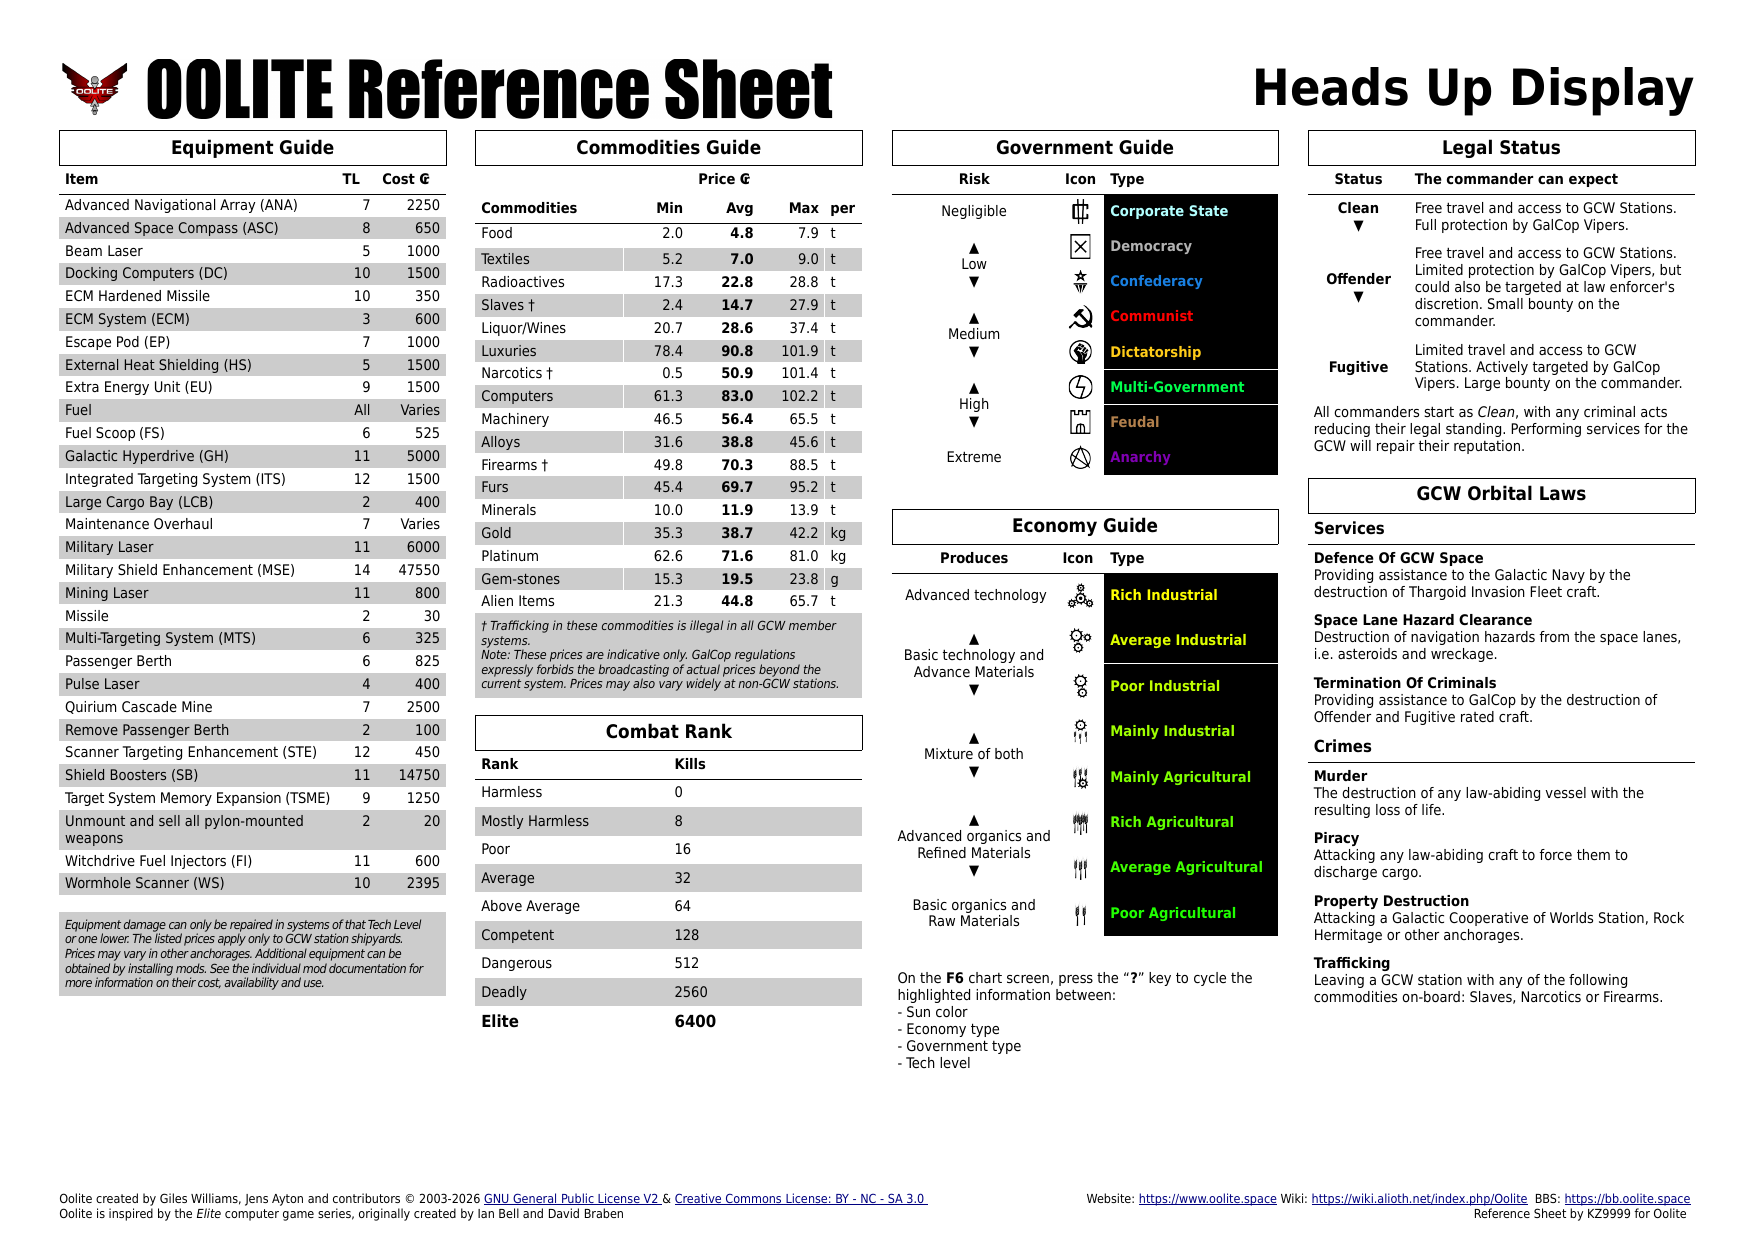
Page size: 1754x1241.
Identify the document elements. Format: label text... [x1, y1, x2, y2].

table_cell 22.8 [689, 271, 759, 294]
table_cell Multi-Targeting System (MTS) [59, 628, 337, 650]
table_cell 10 [337, 285, 376, 308]
table_cell Average [475, 864, 669, 892]
table_cell 1500 [376, 468, 446, 491]
table_cell 38.8 [689, 431, 759, 453]
table_cell 7.9 [759, 224, 824, 248]
table_cell Slaves † [475, 294, 623, 317]
table_cell Crimes [1308, 731, 1695, 762]
table_cell Risk [892, 166, 1056, 194]
table_cell Target System Memory Expansion (TSME) [59, 787, 337, 810]
table_cell [1056, 891, 1104, 936]
table_cell Elite [475, 1006, 669, 1037]
table_cell Icon [1056, 166, 1104, 194]
table_cell 102.2 [759, 385, 824, 408]
table_cell Fuel Scoop (FS) [59, 422, 337, 445]
table_cell [1056, 845, 1104, 891]
table_cell t [825, 454, 862, 476]
table_cell 0 [669, 780, 862, 807]
table_cell Type [1104, 166, 1278, 194]
table_cell 11 [337, 850, 376, 872]
table_cell 78.4 [624, 340, 689, 362]
table_cell 23.8 [759, 568, 824, 590]
table_cell Cost ₢ [376, 166, 446, 194]
table_cell 38.7 [689, 522, 759, 545]
table_cell 2560 [669, 978, 862, 1006]
table_cell 12 [337, 741, 376, 764]
table_cell Radioactives [475, 271, 623, 294]
table_cell Poor [475, 836, 669, 864]
table_cell [1056, 405, 1104, 440]
table_cell [892, 936, 1056, 964]
table_cell Unmount and sell all pylon-mounted weapons [59, 810, 337, 850]
table_cell 8 [669, 807, 862, 836]
table_cell 10.0 [624, 499, 689, 522]
table_cell Produces [892, 545, 1056, 573]
table_cell Platinum [475, 545, 623, 568]
table_cell [1056, 195, 1104, 229]
table_cell [1056, 664, 1104, 709]
table_cell 7 [337, 513, 376, 536]
table_cell 44.8 [689, 590, 759, 613]
table_cell 65.5 [759, 408, 824, 431]
table_cell Wormhole Scanner (WS) [59, 873, 337, 895]
table_cell t [825, 590, 862, 613]
table_cell 27.9 [759, 294, 824, 317]
table_cell Limited travel and access to GCW Stations. Actively targeted by GalCop Vipers. Large bounty on the commander. [1409, 336, 1695, 398]
table_cell Defence Of GCW Space Providing assistance to the Galactic Navy by the destruction of Thargoid Invasion Fleet craft. [1308, 545, 1695, 606]
table_cell 20.7 [624, 317, 689, 339]
table_cell [1104, 936, 1278, 964]
picture [1072, 199, 1089, 224]
table_cell Icon [1056, 545, 1104, 573]
table_cell ECM System (ECM) [59, 308, 337, 331]
table_cell [59, 895, 446, 912]
table_cell 10 [337, 873, 376, 895]
table_cell 2500 [376, 696, 446, 719]
table_cell ▲ High ▼ [892, 370, 1056, 440]
picture [1070, 445, 1091, 469]
table_header Equipment Guide [60, 131, 446, 165]
table_cell Gold [475, 522, 623, 545]
table_cell 1500 [376, 354, 446, 376]
table_cell Mainly Agricultural [1104, 754, 1278, 800]
table_cell 5 [337, 240, 376, 262]
table_cell Luxuries [475, 340, 623, 362]
table_cell Gem-stones [475, 568, 623, 590]
table_header Combat Rank [476, 716, 862, 750]
table_cell 13.9 [759, 499, 824, 522]
table_cell Extreme [892, 440, 1056, 475]
table_cell 6400 [669, 1006, 862, 1037]
table_cell Mostly Harmless [475, 807, 669, 836]
table_cell Basic organics and Raw Materials [892, 891, 1056, 936]
table_cell Extra Energy Unit (EU) [59, 376, 337, 399]
table_cell t [825, 224, 862, 248]
table_cell 83.0 [689, 385, 759, 408]
table_cell 30 [376, 605, 446, 627]
table_cell 2 [337, 605, 376, 627]
table_cell 7 [337, 195, 376, 217]
table_header Government Guide [893, 131, 1278, 165]
table_cell 825 [376, 650, 446, 673]
table_cell 11 [337, 445, 376, 468]
table_cell 15.3 [624, 568, 689, 590]
table_cell Remove Passenger Berth [59, 719, 337, 741]
table_cell Communist [1104, 299, 1278, 334]
table_cell ECM Hardened Missile [59, 285, 337, 308]
table_cell 88.5 [759, 454, 824, 476]
table_cell [1056, 936, 1104, 964]
table_cell 6 [337, 628, 376, 650]
table_cell TL [337, 166, 376, 194]
table_cell 8 [337, 217, 376, 239]
table_cell 19.5 [689, 568, 759, 590]
table_cell Equipment damage can only be repaired in systems of that Tech Level or one lower. The listed prices apply only to GCW station shipyards. Prices may vary in other anchorages. Additional equipment can be obtained by installing mods. See the individual mod documentation for more information on their cost, availability and use. [59, 912, 446, 996]
table_cell Status [1308, 166, 1409, 194]
picture [1069, 340, 1092, 364]
picture [1068, 305, 1093, 329]
table_cell Military Laser [59, 536, 337, 559]
table_cell Integrated Targeting System (ITS) [59, 468, 337, 491]
table_cell 69.7 [689, 476, 759, 499]
table_cell 4 [337, 673, 376, 696]
table_cell 37.4 [759, 317, 824, 339]
table_cell 9 [337, 787, 376, 810]
picture [1072, 765, 1089, 789]
table_cell 2 [337, 491, 376, 513]
table_cell [1056, 299, 1104, 334]
table_cell Type [1104, 545, 1278, 573]
table_cell Competent [475, 921, 669, 949]
table_cell Military Shield Enhancement (MSE) [59, 559, 337, 582]
table_cell 45.4 [624, 476, 689, 499]
table_cell Shield Boosters (SB) [59, 764, 337, 787]
table_cell 12 [337, 468, 376, 491]
table_cell 14.7 [689, 294, 759, 317]
table_cell Poor Agricultural [1104, 891, 1278, 936]
table_cell 42.2 [759, 522, 824, 545]
table_cell Witchdrive Fuel Injectors (FI) [59, 850, 337, 872]
table_cell Feudal [1104, 405, 1278, 440]
table_cell t [825, 499, 862, 522]
table_cell 525 [376, 422, 446, 445]
table_cell Alien Items [475, 590, 623, 613]
table_cell 800 [376, 582, 446, 604]
table_cell ▲ Medium ▼ [892, 299, 1056, 369]
table_cell Maintenance Overhaul [59, 513, 337, 536]
table_cell 450 [376, 741, 446, 764]
table_cell 5.2 [624, 248, 689, 271]
table_cell ▲ Advanced organics and Refined Materials ▼ [892, 800, 1056, 891]
table_cell 350 [376, 285, 446, 308]
table_cell 1500 [376, 263, 446, 285]
table_cell Commodities [475, 166, 623, 222]
table_cell 21.3 [624, 590, 689, 613]
table_cell Missile [59, 605, 337, 627]
table_cell Rich Agricultural [1104, 800, 1278, 845]
table_cell 6000 [376, 536, 446, 559]
table_cell Escape Pod (EP) [59, 331, 337, 354]
picture [1073, 719, 1088, 744]
table_cell Avg [689, 194, 759, 222]
table_cell 62.6 [624, 545, 689, 568]
table_cell 650 [376, 217, 446, 239]
picture [1068, 375, 1093, 399]
table_cell ▲ Mixture of both ▼ [892, 709, 1056, 800]
table_cell [1056, 229, 1104, 264]
table_cell 101.9 [759, 340, 824, 362]
table_cell 11 [337, 582, 376, 604]
table_cell The commander can expect [1409, 166, 1695, 194]
table_cell 31.6 [624, 431, 689, 453]
table_cell Negligible [892, 195, 1056, 229]
table_cell Alloys [475, 431, 623, 453]
picture [1070, 410, 1091, 434]
table_cell On the F6 chart screen, press the “?” key to cycle the highlighted information between: - Sun color - Economy type - Government type - Tech level [892, 965, 1278, 1078]
table_cell 5000 [376, 445, 446, 468]
table_cell Piracy Attacking any law-abiding craft to force them to discharge cargo. [1308, 825, 1695, 887]
table_cell † Trafficking in these commodities is illegal in all GCW member systems. Note: These prices are indicative only. GalCop regulations expressly forbids the broadcasting of actual prices beyond the current system. Prices may also vary widely at non-GCW stations. [475, 613, 862, 698]
table_cell t [825, 408, 862, 431]
table_cell 47550 [376, 559, 446, 582]
table_cell 400 [376, 673, 446, 696]
table_cell 101.4 [759, 362, 824, 385]
table_cell Democracy [1104, 229, 1278, 264]
table_cell All commanders start as Clean, with any criminal acts reducing their legal standing. Performing services for the GCW will repair their reputation. [1308, 398, 1695, 461]
table_cell 1250 [376, 787, 446, 810]
table_cell [1056, 800, 1104, 845]
table_cell 2 [337, 719, 376, 741]
table_cell 14750 [376, 764, 446, 787]
table_cell 56.4 [689, 408, 759, 431]
table_header Economy Guide [893, 510, 1278, 544]
table_cell Furs [475, 476, 623, 499]
table_cell [1056, 264, 1104, 299]
table_cell Max [759, 194, 824, 222]
table_cell Multi-Government [1104, 370, 1278, 404]
table_cell 2.4 [624, 294, 689, 317]
table_cell 7.0 [689, 248, 759, 271]
picture [1069, 628, 1092, 653]
table_cell per [825, 166, 862, 222]
table_cell [1056, 618, 1104, 663]
table_cell Scanner Targeting Enhancement (STE) [59, 741, 337, 764]
table_cell Docking Computers (DC) [59, 263, 337, 285]
table_cell Item [59, 166, 337, 194]
table_cell 3 [337, 308, 376, 331]
table_cell 35.3 [624, 522, 689, 545]
table_cell [1056, 370, 1104, 404]
table_cell t [825, 476, 862, 499]
table_cell 95.2 [759, 476, 824, 499]
table_cell 7 [337, 696, 376, 719]
table_cell kg [825, 545, 862, 568]
table_cell 0.5 [624, 362, 689, 385]
table_cell Large Cargo Bay (LCB) [59, 491, 337, 513]
table_cell Kills [669, 751, 862, 778]
table_cell Anarchy [1104, 440, 1278, 475]
table_cell Varies [376, 513, 446, 536]
table_cell 45.6 [759, 431, 824, 453]
table_cell Machinery [475, 408, 623, 431]
table_cell Narcotics † [475, 362, 623, 385]
table_cell Fuel [59, 399, 337, 422]
table_cell 2 [337, 810, 376, 850]
table_cell 1500 [376, 376, 446, 399]
table_cell Property Destruction Attacking a Galactic Cooperative of Worlds Station, Rock Hermitage or other anchorages. [1308, 887, 1695, 949]
table_cell 28.6 [689, 317, 759, 339]
table_cell 20 [376, 810, 446, 850]
table_header GCW Orbital Laws [1309, 479, 1695, 513]
table_cell 32 [669, 864, 862, 892]
table_cell 400 [376, 491, 446, 513]
table_cell 16 [669, 836, 862, 864]
table_cell 17.3 [624, 271, 689, 294]
table_cell 28.8 [759, 271, 824, 294]
table_cell 49.8 [624, 454, 689, 476]
table_cell ▲ Low ▼ [892, 229, 1056, 299]
picture [1072, 810, 1089, 835]
table_cell t [825, 248, 862, 271]
table_cell Computers [475, 385, 623, 408]
table_cell 11 [337, 764, 376, 787]
table_cell 70.3 [689, 454, 759, 476]
table_cell t [825, 362, 862, 385]
table_cell 11 [337, 536, 376, 559]
table_cell All [337, 399, 376, 422]
table_cell 4.8 [689, 224, 759, 248]
table_cell Passenger Berth [59, 650, 337, 673]
table_cell 90.8 [689, 340, 759, 362]
table_cell t [825, 271, 862, 294]
table_cell [1056, 709, 1104, 754]
table_cell 2395 [376, 873, 446, 895]
table_cell Varies [376, 399, 446, 422]
picture [1073, 270, 1088, 294]
table_cell 71.6 [689, 545, 759, 568]
table_cell 600 [376, 308, 446, 331]
table_cell Poor Industrial [1104, 664, 1278, 709]
table_cell Fugitive [1308, 336, 1409, 398]
picture [1067, 583, 1094, 608]
table_cell Dangerous [475, 949, 669, 978]
table_cell t [825, 385, 862, 408]
table_cell Average Industrial [1104, 618, 1278, 663]
table_cell 600 [376, 850, 446, 872]
table_header Commodities Guide [476, 131, 862, 165]
table_cell 2.0 [624, 224, 689, 248]
table_cell External Heat Shielding (HS) [59, 354, 337, 376]
table_cell 128 [669, 921, 862, 949]
table_cell 1000 [376, 240, 446, 262]
table_cell g [825, 568, 862, 590]
table_cell t [825, 431, 862, 453]
table_cell Firearms † [475, 454, 623, 476]
table_cell Mining Laser [59, 582, 337, 604]
table_cell t [825, 340, 862, 362]
table_cell 6 [337, 422, 376, 445]
table_cell Offender ▼ [1308, 239, 1409, 336]
table_cell 7 [337, 331, 376, 354]
picture [1070, 234, 1091, 259]
table_cell Harmless [475, 780, 669, 807]
table_cell 5 [337, 354, 376, 376]
table_cell [1056, 574, 1104, 618]
table_cell Pulse Laser [59, 673, 337, 696]
table_cell Average Agricultural [1104, 845, 1278, 891]
table_cell 512 [669, 949, 862, 978]
table_cell Price ₢ [624, 166, 824, 194]
table_cell Confederacy [1104, 264, 1278, 299]
table_cell Quirium Cascade Mine [59, 696, 337, 719]
table_cell Rank [475, 751, 669, 778]
table_cell Deadly [475, 978, 669, 1006]
table_cell Food [475, 224, 623, 248]
table_cell Galactic Hyperdrive (GH) [59, 445, 337, 468]
picture [1073, 674, 1088, 698]
table_cell Clean ▼ [1308, 195, 1409, 239]
table_cell 100 [376, 719, 446, 741]
table_cell kg [825, 522, 862, 545]
table_cell [1056, 334, 1104, 369]
table_cell Above Average [475, 893, 669, 921]
table_cell Min [624, 194, 689, 222]
table_cell Textiles [475, 248, 623, 271]
picture [1074, 901, 1087, 926]
table_cell Free travel and access to GCW Stations. Limited protection by GalCop Vipers, but could also be targeted at law enforcer's discretion. Small bounty on the commander. [1409, 239, 1695, 336]
table_cell Advanced Space Compass (ASC) [59, 217, 337, 239]
table_cell Free travel and access to GCW Stations. Full protection by GalCop Vipers. [1409, 195, 1695, 239]
table_cell [1056, 754, 1104, 800]
table_cell 14 [337, 559, 376, 582]
table_cell 65.7 [759, 590, 824, 613]
table_cell Minerals [475, 499, 623, 522]
table_cell Mainly Industrial [1104, 709, 1278, 754]
table_cell Dictatorship [1104, 334, 1278, 369]
table_cell Advanced Navigational Array (ANA) [59, 195, 337, 217]
table_cell Corporate State [1104, 195, 1278, 229]
picture [147, 59, 833, 119]
table_cell 81.0 [759, 545, 824, 568]
table_cell 64 [669, 893, 862, 921]
table_cell Termination Of Criminals Providing assistance to GalCop by the destruction of Offender and Fugitive rated craft. [1308, 669, 1695, 731]
table_cell Murder The destruction of any law-abiding vessel with the resulting loss of life. [1308, 763, 1695, 824]
table_cell 46.5 [624, 408, 689, 431]
table_cell Services [1308, 514, 1695, 544]
table_cell Liquor/Wines [475, 317, 623, 339]
table_cell t [825, 317, 862, 339]
table_cell Advanced technology [892, 574, 1056, 618]
table_cell 50.9 [689, 362, 759, 385]
table_cell 9 [337, 376, 376, 399]
table_cell ▲ Basic technology and Advance Materials ▼ [892, 618, 1056, 709]
table_cell Trafficking Leaving a GCW station with any of the following commodities on-board: Slaves, Narcotics or Firearms. [1308, 949, 1695, 1012]
table_cell 1000 [376, 331, 446, 354]
picture [1073, 856, 1088, 880]
table_cell 10 [337, 263, 376, 285]
table_header Legal Status [1309, 131, 1695, 165]
table_cell 2250 [376, 195, 446, 217]
table_cell Space Lane Hazard Clearance Destruction of navigation hazards from the space lanes, i.e. asteroids and wreckage. [1308, 606, 1695, 669]
picture [61, 56, 128, 122]
table_cell 11.9 [689, 499, 759, 522]
table_cell 325 [376, 628, 446, 650]
table_cell [1056, 440, 1104, 475]
table_cell 6 [337, 650, 376, 673]
table_cell 61.3 [624, 385, 689, 408]
table_cell t [825, 294, 862, 317]
table_cell Rich Industrial [1104, 574, 1278, 618]
table_cell Beam Laser [59, 240, 337, 262]
table_cell 9.0 [759, 248, 824, 271]
